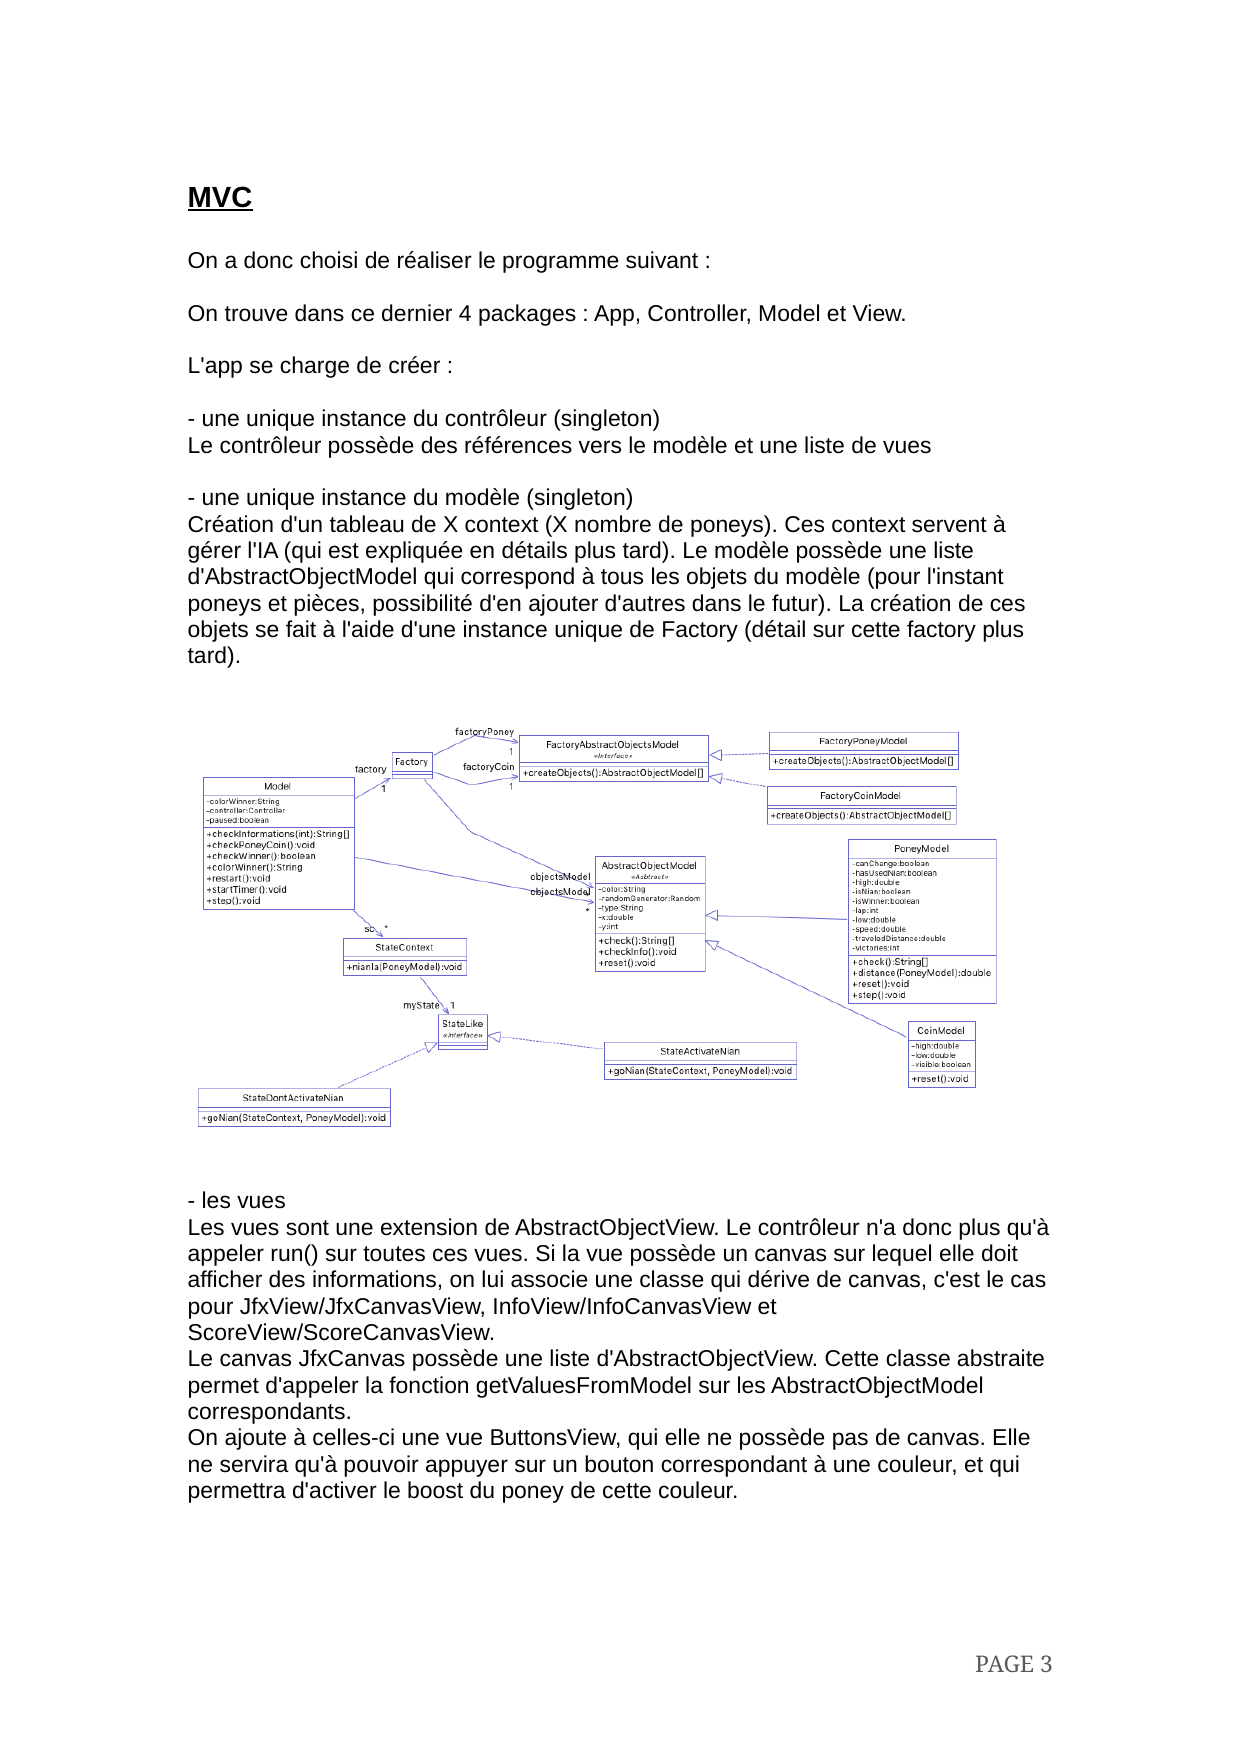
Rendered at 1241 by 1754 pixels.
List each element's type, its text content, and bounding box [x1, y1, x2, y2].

text Les vues sont une extension de AbstractObjectView. Le contrôleur n'a donc plus qu'à appeler run() sur toutes ces vues. Si la vue possède un canvas sur lequel elle doit afficher des informations, on lui associe une classe qui dérive de canvas, c'est le cas pour JfxView/JfxCanvasView, InfoView/InfoCanvasView et ScoreView/ScoreCanvasView. [187, 1213, 1053, 1345]
text On ajoute à celles-ci une vue ButtonsView, qui elle ne possède pas de canvas. Elle ne servira qu'à pouvoir appuyer sur un bouton correspondant à une couleur, et qui permettra d'activer le boost du poney de cette couleur. [187, 1424, 1053, 1503]
picture [187, 721, 1053, 1135]
text MVC [187, 180, 1053, 213]
text Création d'un tableau de X context (X nombre de poneys). Ces context servent à gérer l'IA (qui est expliquée en détails plus tard). Le modèle possède une liste d'AbstractObjectModel qui correspond à tous les objets du modèle (pour l'instant poneys et pièces, possibilité d'en ajouter d'autres dans le futur). La création de ces objets se fait à l'aide d'une instance unique de Factory (détail sur cette factory plus tard). [187, 511, 1053, 669]
text L'app se charge de créer : [187, 352, 1053, 379]
text On a donc choisi de réaliser le programme suivant : [187, 247, 1053, 273]
text Le contrôleur possède des références vers le modèle et une liste de vues [187, 432, 1053, 458]
text - les vues [187, 1187, 1053, 1213]
text - une unique instance du contrôleur (singleton) [187, 405, 1053, 432]
text Le canvas JfxCanvas possède une liste d'AbstractObjectView. Cette classe abstraite permet d'appeler la fonction getValuesFromModel sur les AbstractObjectModel correspondants. [187, 1345, 1053, 1424]
text On trouve dans ce dernier 4 packages : App, Controller, Model et View. [187, 300, 1053, 326]
text - une unique instance du modèle (singleton) [187, 484, 1053, 511]
